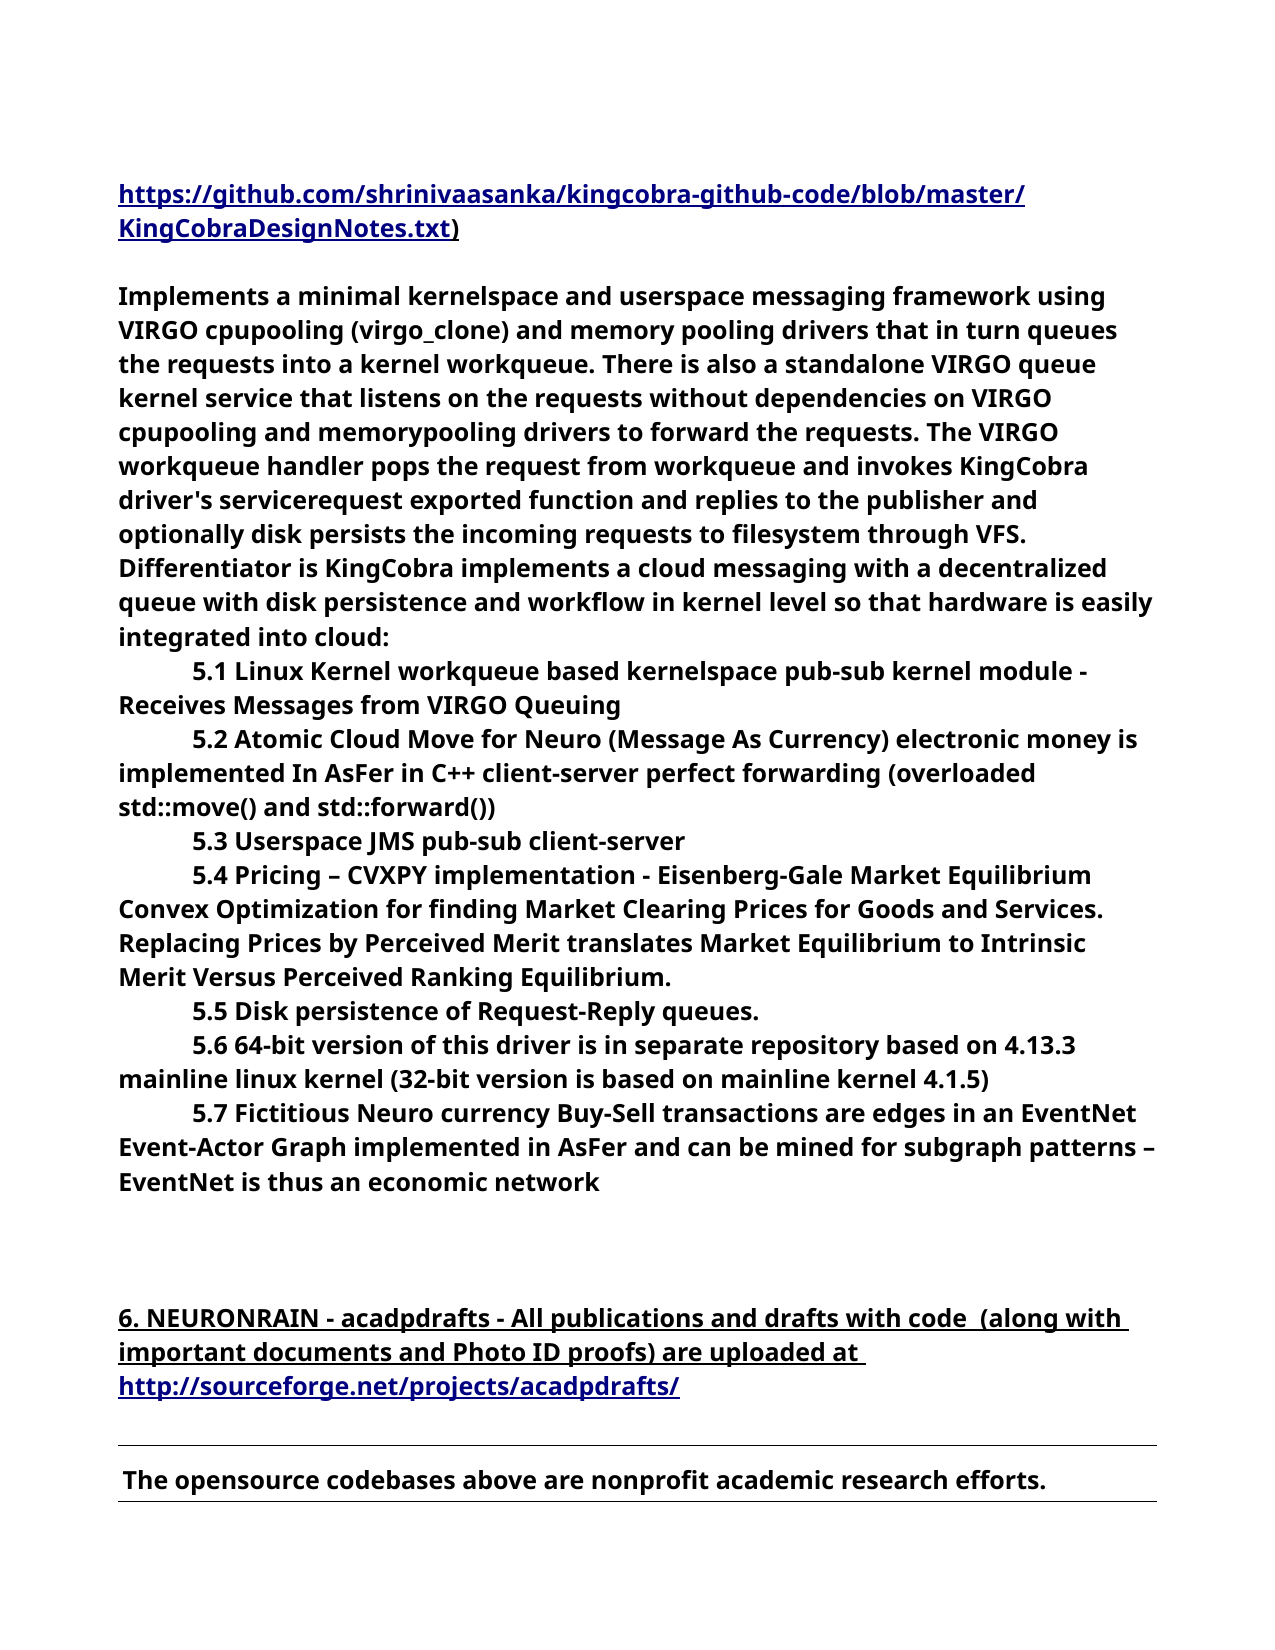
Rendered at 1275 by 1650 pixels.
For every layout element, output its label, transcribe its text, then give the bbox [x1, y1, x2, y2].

text 5.4 Pricing – CVXPY implementation - Eisenberg-Gale Market Equilibrium Convex Optimization for finding Market Clearing Prices for Goods and Services. Replacing Prices by Perceived Merit translates Market Equilibrium to Intrinsic Merit Versus Perceived Ranking Equilibrium. [118, 858, 1157, 994]
text The opensource codebases above are nonprofit academic research efforts. [118, 1458, 1157, 1501]
text 5.6 64-bit version of this driver is in separate repository based on 4.13.3 mainline linux kernel (32-bit version is based on mainline kernel 4.1.5) [118, 1028, 1157, 1096]
text 5.3 Userspace JMS pub-sub client-server [118, 823, 1157, 858]
text 5.7 Fictitious Neuro currency Buy-Sell transactions are edges in an EventNet Event-Actor Graph implemented in AsFer and can be mined for subgraph patterns – EventNet is thus an economic network [118, 1096, 1157, 1198]
text 6. NEURONRAIN - acadpdrafts - All publications and drafts with code (along with important documents and Photo ID proofs) are uploaded at http://sourceforge.net/projects/acadpdrafts/ [118, 1300, 1157, 1403]
text 5.5 Disk persistence of Request-Reply queues. [118, 994, 1157, 1028]
text 5.2 Atomic Cloud Move for Neuro (Message As Currency) electronic money is implemented In AsFer in C++ client-server perfect forwarding (overloaded std::move() and std::forward()) [118, 721, 1157, 823]
text https://github.com/shrinivaasanka/kingcobra-github-code/blob/master/KingCobraDesignNotes.txt) [118, 176, 1157, 244]
text 5.1 Linux Kernel workqueue based kernelspace pub-sub kernel module - Receives Messages from VIRGO Queuing [118, 653, 1157, 721]
text Implements a minimal kernelspace and userspace messaging framework using VIRGO cpupooling (virgo_clone) and memory pooling drivers that in turn queues the requests into a kernel workqueue. There is also a standalone VIRGO queue kernel service that listens on the requests without dependencies on VIRGO cpupooling and memorypooling drivers to forward the requests. The VIRGO workqueue handler pops the request from workqueue and invokes KingCobra driver's servicerequest exported function and replies to the publisher and optionally disk persists the incoming requests to filesystem through VFS. Differentiator is KingCobra implements a cloud messaging with a decentralized queue with disk persistence and workflow in kernel level so that hardware is easily integrated into cloud: [118, 278, 1157, 653]
